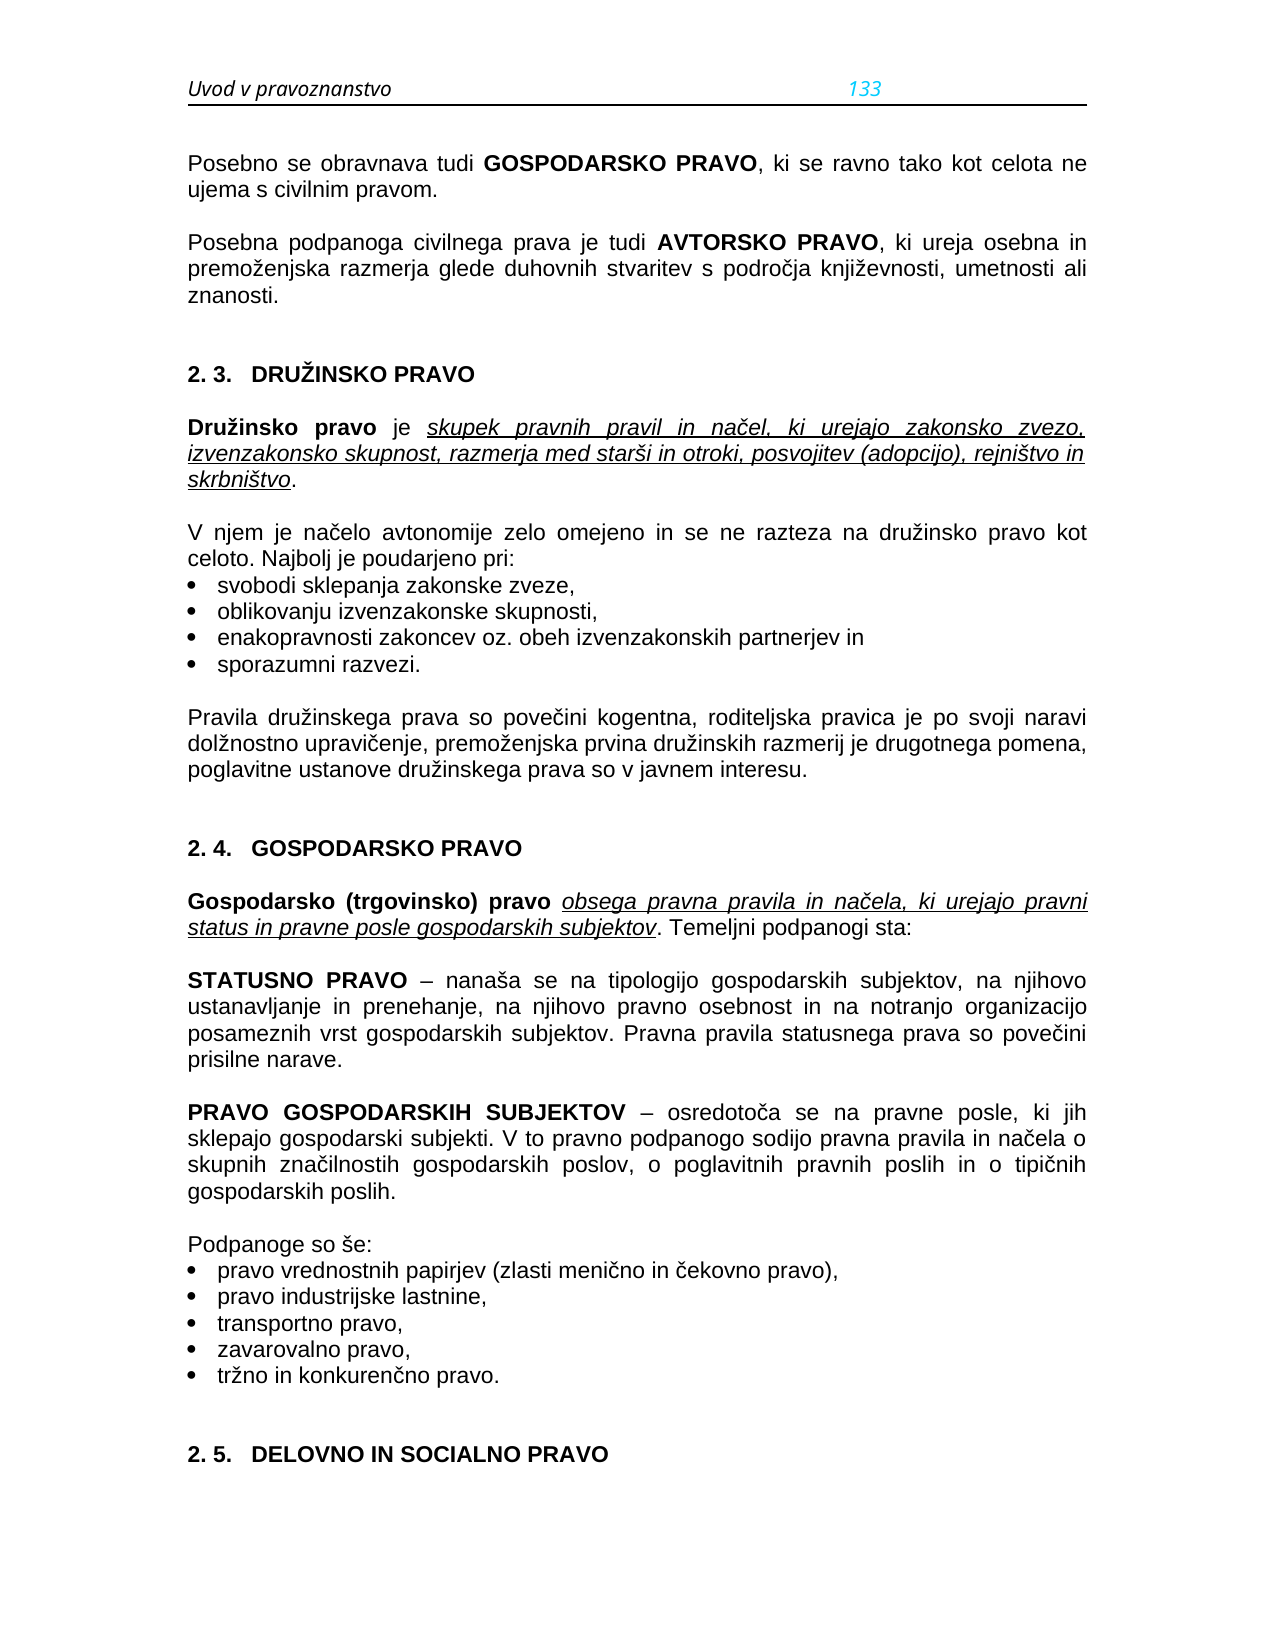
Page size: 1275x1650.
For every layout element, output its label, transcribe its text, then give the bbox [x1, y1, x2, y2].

list tržno in konkurenčno pravo. [187, 1362, 1087, 1389]
list transportno pravo, [187, 1309, 1087, 1336]
text 2. 3. DRUŽINSKO PRAVO [187, 361, 1087, 387]
list oblikovanju izvenzakonske skupnosti, [187, 598, 1087, 624]
list pravo vrednostnih papirjev (zlasti menično in čekovno pravo), [187, 1257, 1087, 1283]
list zavarovalno pravo, [187, 1336, 1087, 1362]
text 2. 4. GOSPODARSKO PRAVO [187, 835, 1087, 862]
text Pravila družinskega prava so povečini kogentna, roditeljska pravica je po svoji naravi dolžnostno upravičenje, premoženjska prvina družinskih razmerij je drugotnega pomena, poglavitne ustanove družinskega prava so v javnem interesu. [187, 703, 1087, 782]
text V njem je načelo avtonomije zelo omejeno in se ne razteza na družinsko pravo kot celoto. Najbolj je poudarjeno pri: [187, 519, 1087, 572]
text PRAVO GOSPODARSKIH SUBJEKTOV – osredotoča se na pravne posle, ki jih sklepajo gospodarski subjekti. V to pravno podpanogo sodijo pravna pravila in načela o skupnih značilnostih gospodarskih poslov, o poglavitnih pravnih poslih in o tipičnih gospodarskih poslih. [187, 1099, 1087, 1204]
list sporazumni razvezi. [187, 651, 1087, 677]
list pravo industrijske lastnine, [187, 1283, 1087, 1309]
text Podpanoge so še: [187, 1231, 1087, 1257]
text Družinsko pravo je skupek pravnih pravil in načel, ki urejajo zakonsko zvezo, izvenzakonsko skupnost, razmerja med starši in otroki, posvojitev (adopcijo), rejništvo in skrbništvo. [187, 413, 1087, 493]
text Posebna podpanoga civilnega prava je tudi AVTORSKO PRAVO, ki ureja osebna in premoženjska razmerja glede duhovnih stvaritev s področja književnosti, umetnosti ali znanosti. [187, 229, 1087, 308]
list enakopravnosti zakoncev oz. obeh izvenzakonskih partnerjev in [187, 624, 1087, 651]
text Posebno se obravnava tudi GOSPODARSKO PRAVO, ki se ravno tako kot celota ne ujema s civilnim pravom. [187, 150, 1087, 203]
text Gospodarsko (trgovinsko) pravo obsega pravna pravila in načela, ki urejajo pravni status in pravne posle gospodarskih subjektov. Temeljni podpanogi sta: [187, 888, 1087, 941]
list svobodi sklepanja zakonske zveze, [187, 572, 1087, 598]
text STATUSNO PRAVO – nanaša se na tipologijo gospodarskih subjektov, na njihovo ustanavljanje in prenehanje, na njihovo pravno osebnost in na notranjo organizacijo posameznih vrst gospodarskih subjektov. Pravna pravila statusnega prava so povečini prisilne narave. [187, 967, 1087, 1072]
text 2. 5. DELOVNO IN SOCIALNO PRAVO [187, 1441, 1087, 1468]
